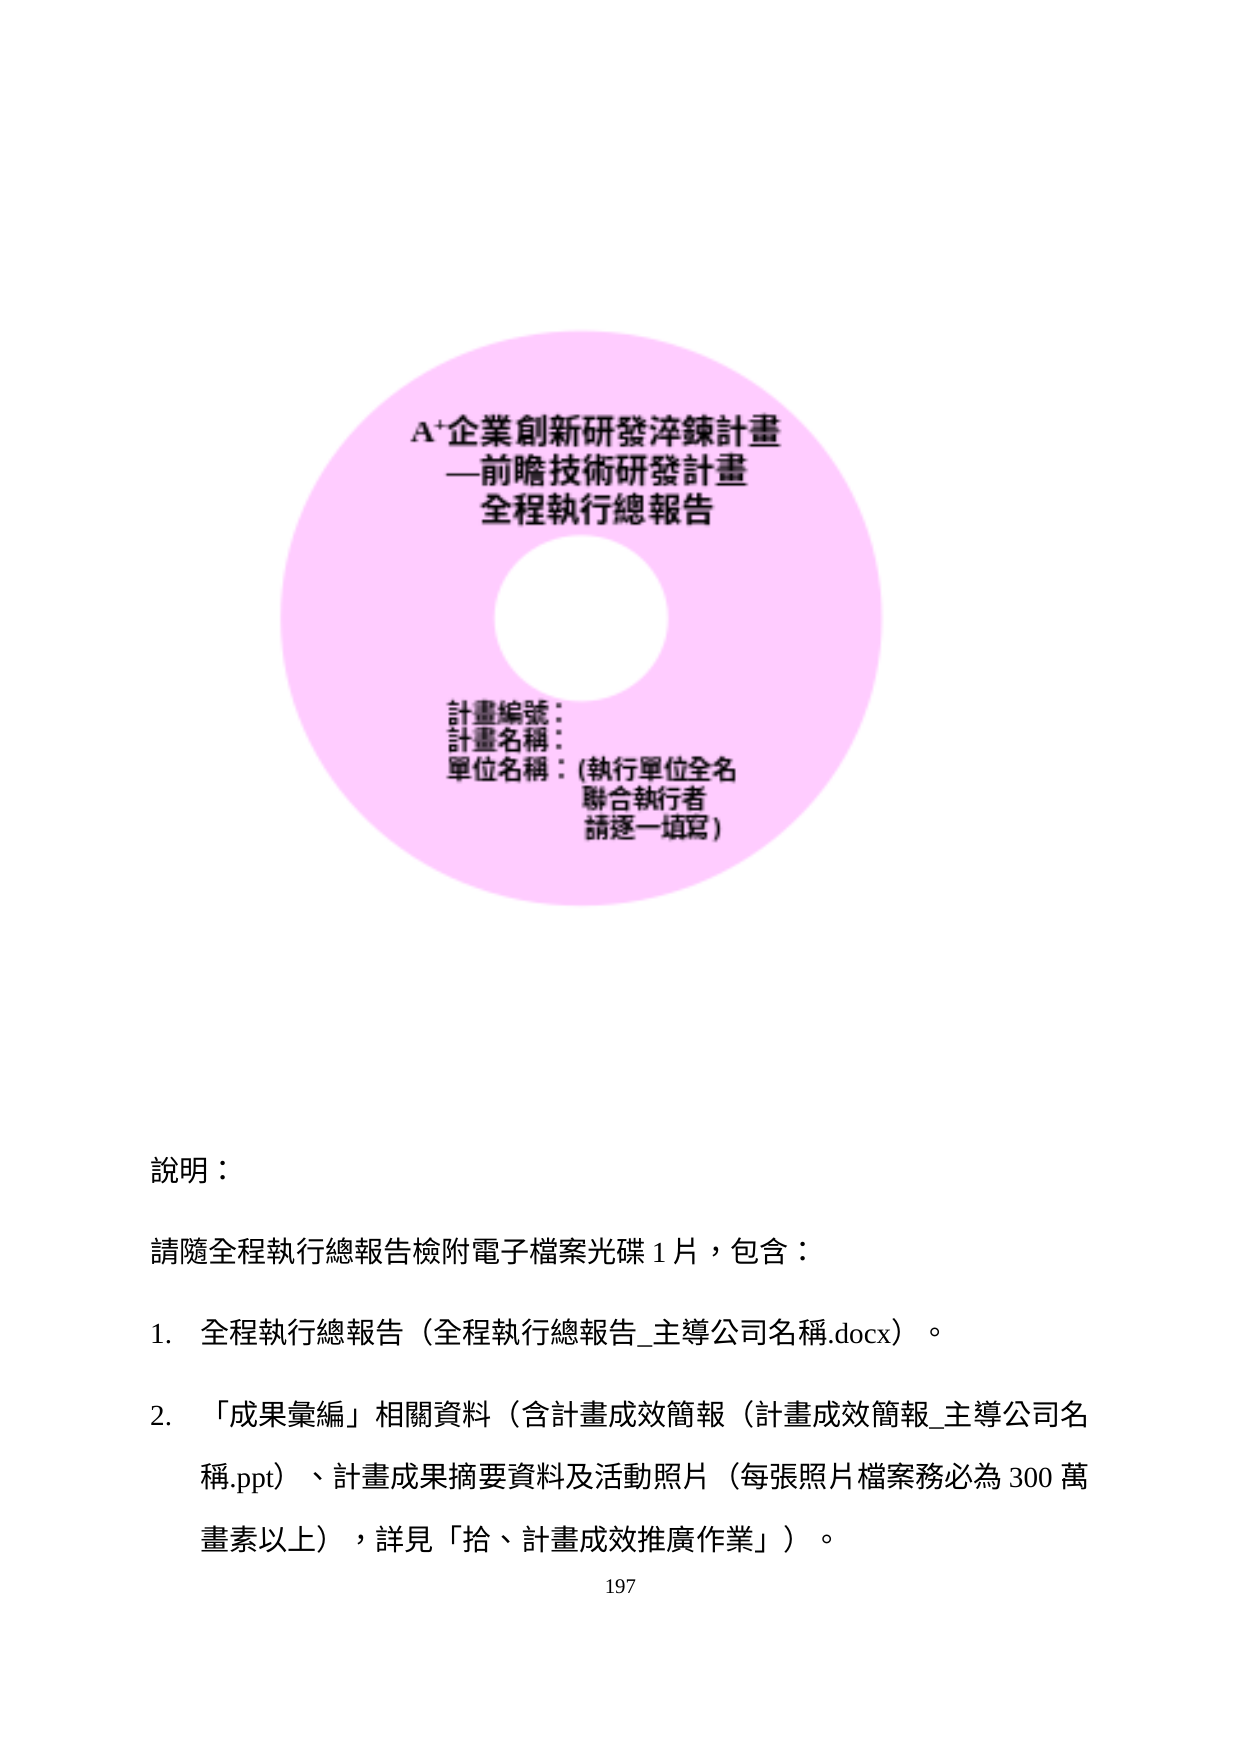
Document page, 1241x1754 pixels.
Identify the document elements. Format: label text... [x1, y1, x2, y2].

list 「成果彙編」相關資料（含計畫成效簡報（計畫成效簡報_主導公司名稱.ppt）、計畫成果摘要資料及活動照片（每張照片檔案務必為300 萬畫素以上），詳見「拾、計畫成效推廣作業」）。 [150, 1371, 1090, 1558]
text 請隨全程執行總報告檢附電子檔案光碟1片，包含： [150, 1208, 1090, 1271]
text 說明： [150, 1127, 1090, 1189]
list 全程執行總報告（全程執行總報告_主導公司名稱.docx）。 [150, 1289, 1090, 1352]
